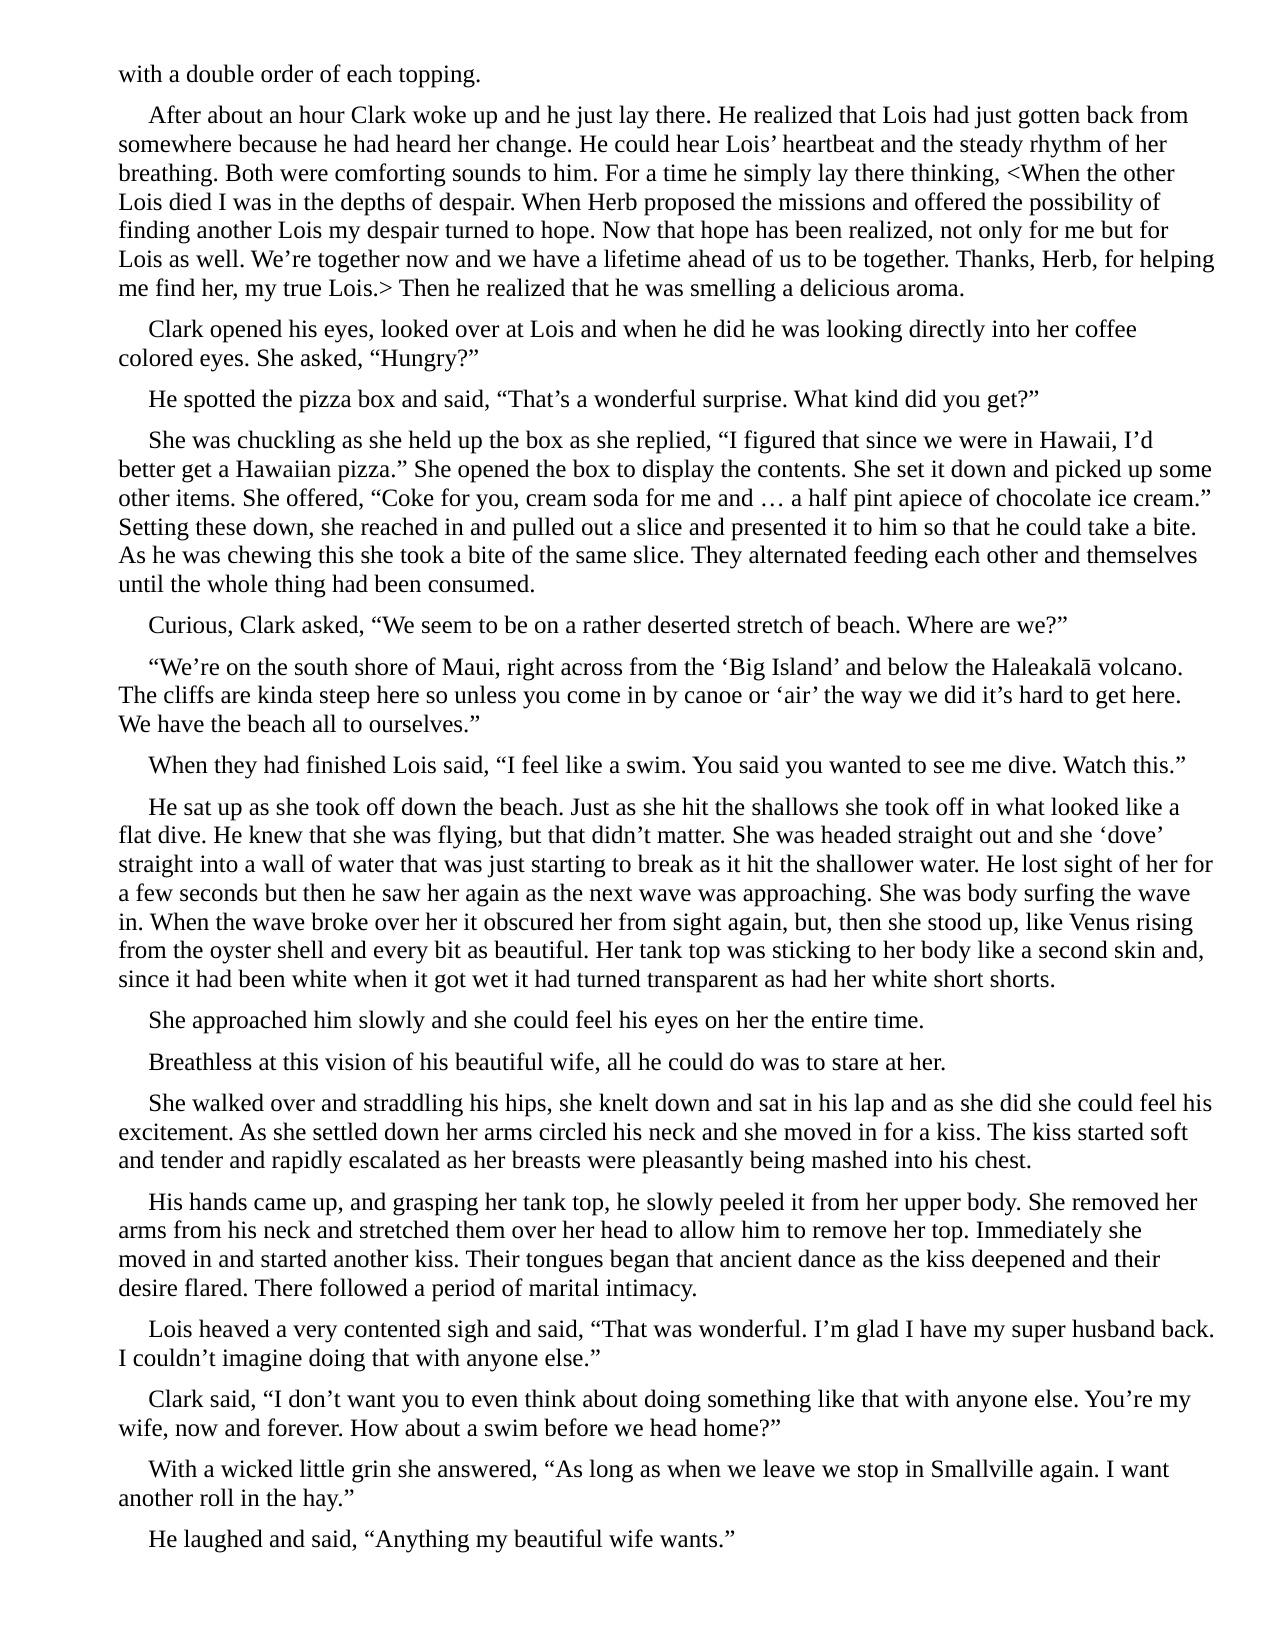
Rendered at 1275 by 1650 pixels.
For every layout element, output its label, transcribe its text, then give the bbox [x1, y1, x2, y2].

text After about an hour Clark woke up and he just lay there. He realized that Lois had just gotten back from somewhere because he had heard her change. He could hear Lois’ heartbeat and the steady rhythm of her breathing. Both were comforting sounds to him. For a time he simply lay there thinking, <When the other Lois died I was in the depths of despair. When Herb proposed the missions and offered the possibility of finding another Lois my despair turned to hope. Now that hope has been realized, not only for me but for Lois as well. We’re together now and we have a lifetime ahead of us to be together. Thanks, Herb, for helping me find her, my true Lois.> Then he realized that he was smelling a delicious aroma. [118, 100, 1216, 302]
text With a wicked little grin she answered, “As long as when we leave we stop in Smallville again. I want another roll in the hay.” [118, 1454, 1216, 1512]
text He laughed and said, “Anything my beautiful wife wants.” [118, 1524, 1216, 1553]
text Curious, Clark asked, “We seem to be on a rather deserted stretch of beach. Where are we?” [118, 610, 1216, 639]
text When they had finished Lois said, “I feel like a swim. You said you wanted to see me dive. Watch this.” [118, 750, 1216, 779]
text His hands came up, and grasping her tank top, he slowly peeled it from her upper body. She removed her arms from his neck and stretched them over her head to allow him to remove her top. Immediately she moved in and started another kiss. Their tongues began that ancient dance as the kiss deepened and their desire flared. There followed a period of marital intimacy. [118, 1187, 1216, 1302]
text He sat up as she took off down the beach. Just as she hit the shallows she took off in what looked like a flat dive. He knew that she was flying, but that didn’t matter. She was headed straight out and she ‘dove’ straight into a wall of water that was just starting to break as it hit the shallower water. He lost sight of her for a few seconds but then he saw her again as the next wave was approaching. She was body surfing the wave in. When the wave broke over her it obscured her from sight again, but, then she stood up, like Venus rising from the oyster shell and every bit as beautiful. Her tank top was sticking to her body like a second skin and, since it had been white when it got wet it had turned transparent as had her white short shorts. [118, 792, 1216, 993]
text Clark opened his eyes, looked over at Lois and when he did he was looking directly into her coffee colored eyes. She asked, “Hungry?” [118, 314, 1216, 372]
text with a double order of each topping. [118, 59, 1216, 88]
text Clark said, “I don’t want you to even think about doing something like that with anyone else. You’re my wife, now and forever. How about a swim before we head home?” [118, 1384, 1216, 1442]
text He spotted the pizza box and said, “That’s a wonderful surprise. What kind did you get?” [118, 384, 1216, 413]
text She approached him slowly and she could feel his eyes on her the entire time. [118, 1005, 1216, 1034]
text She was chuckling as she held up the box as she replied, “I figured that since we were in Hawaii, I’d better get a Hawaiian pizza.” She opened the box to display the contents. She set it down and picked up some other items. She offered, “Coke for you, cream soda for me and … a half pint apiece of chocolate ice cream.” Setting these down, she reached in and pulled out a slice and presented it to him so that he could take a bite. As he was chewing this she took a bite of the same slice. They alternated feeding each other and themselves until the whole thing had been consumed. [118, 425, 1216, 598]
text She walked over and straddling his hips, she knelt down and sat in his lap and as she did she could feel his excitement. As she settled down her arms circled his neck and she moved in for a kiss. The kiss started soft and tender and rapidly escalated as her breasts were pleasantly being mashed into his chest. [118, 1088, 1216, 1174]
text Lois heaved a very contented sigh and said, “That was wonderful. I’m glad I have my super husband back. I couldn’t imagine doing that with anyone else.” [118, 1314, 1216, 1372]
text “We’re on the south shore of Maui, right across from the ‘Big Island’ and below the Haleakalā volcano. The cliffs are kinda steep here so unless you come in by canoe or ‘air’ the way we did it’s hard to get here. We have the beach all to ourselves.” [118, 652, 1216, 738]
text Breathless at this vision of his beautiful wife, all he could do was to stare at her. [118, 1047, 1216, 1075]
